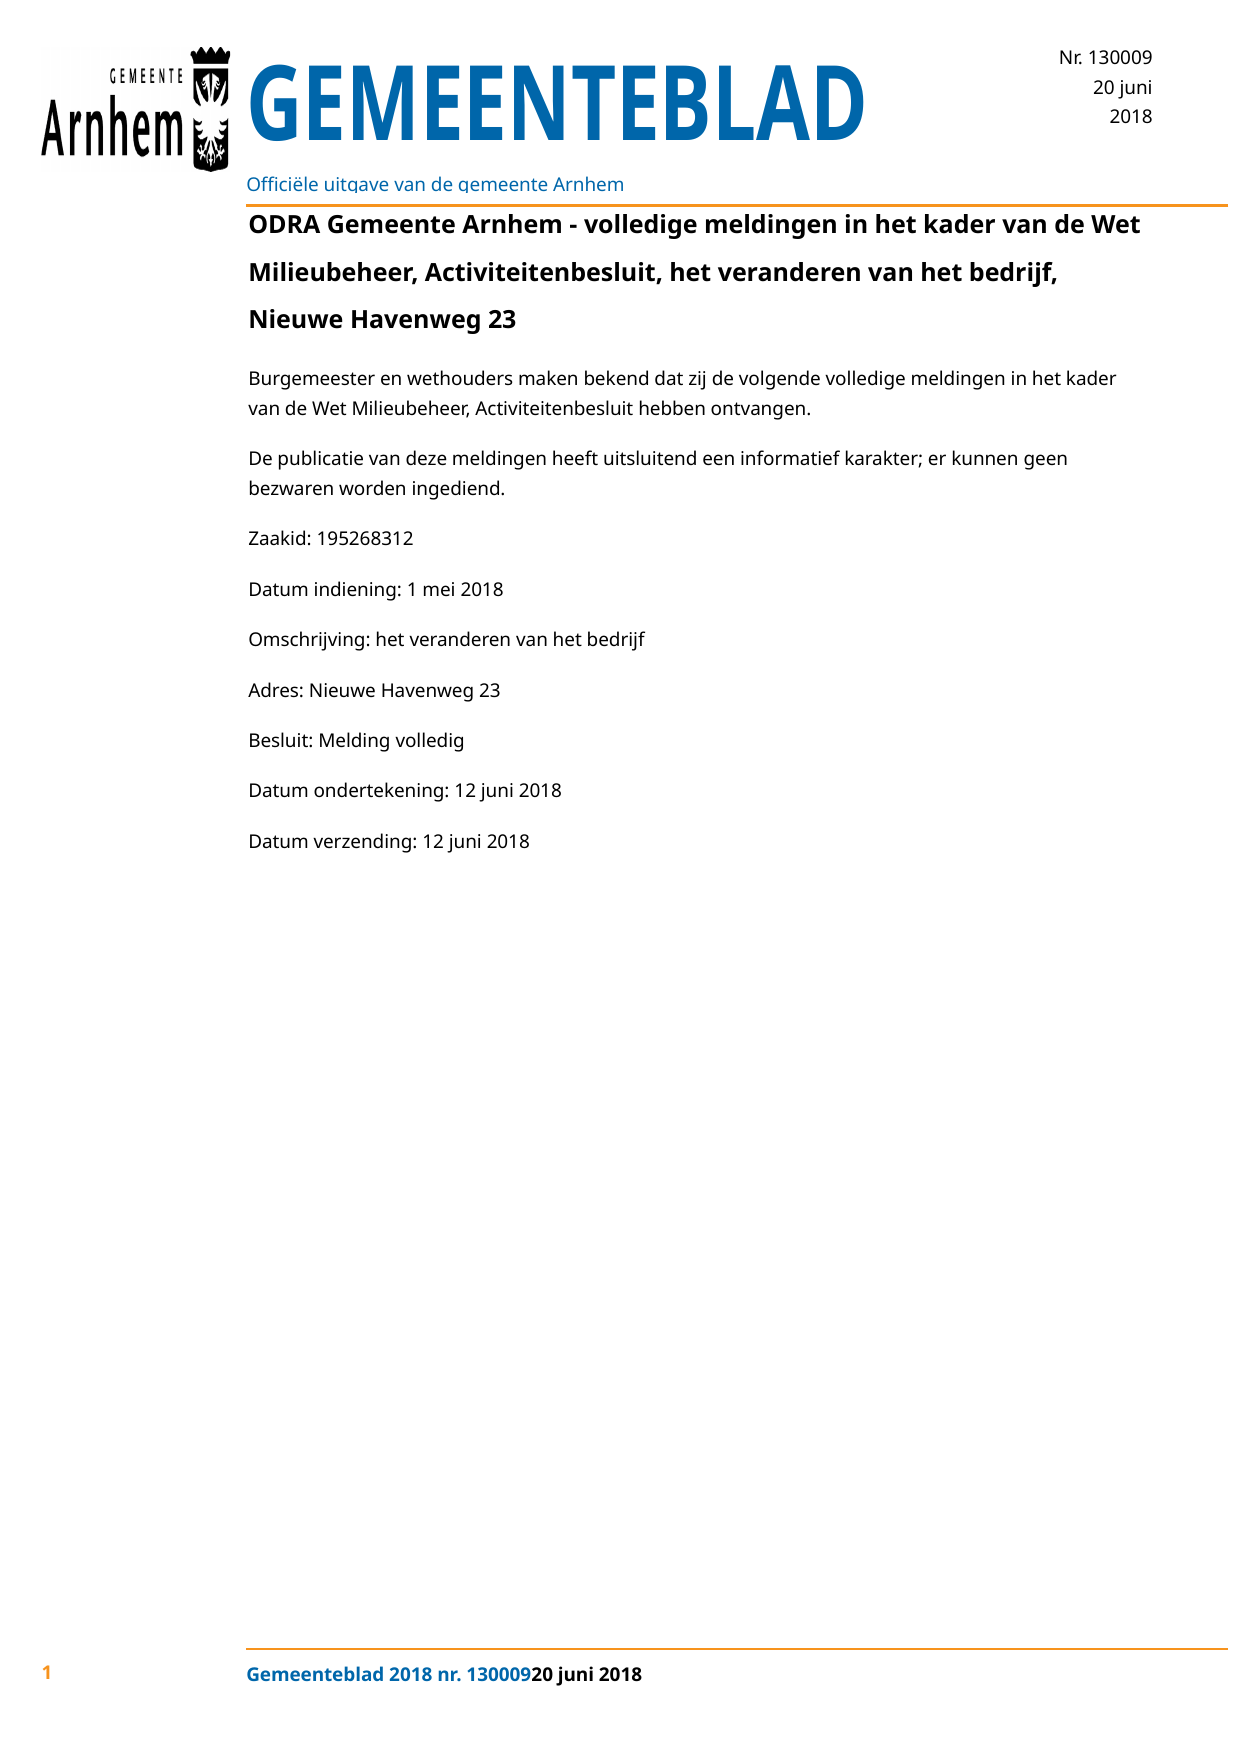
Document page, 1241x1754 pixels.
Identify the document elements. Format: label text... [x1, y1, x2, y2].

text De publicatie van deze meldingen heeft uitsluitend een informatief karakter; er kunnen geen bezwaren worden ingediend. [248, 446, 1152, 501]
text ODRA Gemeente Arnhem - volledige meldingen in het kader van de Wet Milieubeheer, Activiteitenbesluit, het veranderen van het bedrijf, Nieuwe Havenweg 23 [248, 207, 1152, 336]
text Burgemeester en wethouders maken bekend dat zij de volgende volledige meldingen in het kader van de Wet Milieubeheer, Activiteitenbesluit hebben ontvangen. [248, 366, 1152, 421]
text Adres: Nieuwe Havenweg 23 [248, 677, 1152, 702]
text Datum verzending: 12 juni 2018 [248, 828, 1152, 854]
text Zaakid: 195268312 [248, 526, 1152, 551]
text Datum indiening: 1 mei 2018 [248, 576, 1152, 602]
text Besluit: Melding volledig [248, 727, 1152, 753]
picture [41, 47, 231, 172]
text Omschrijving: het veranderen van het bedrijf [248, 626, 1152, 652]
text Datum ondertekening: 12 juni 2018 [248, 778, 1152, 803]
